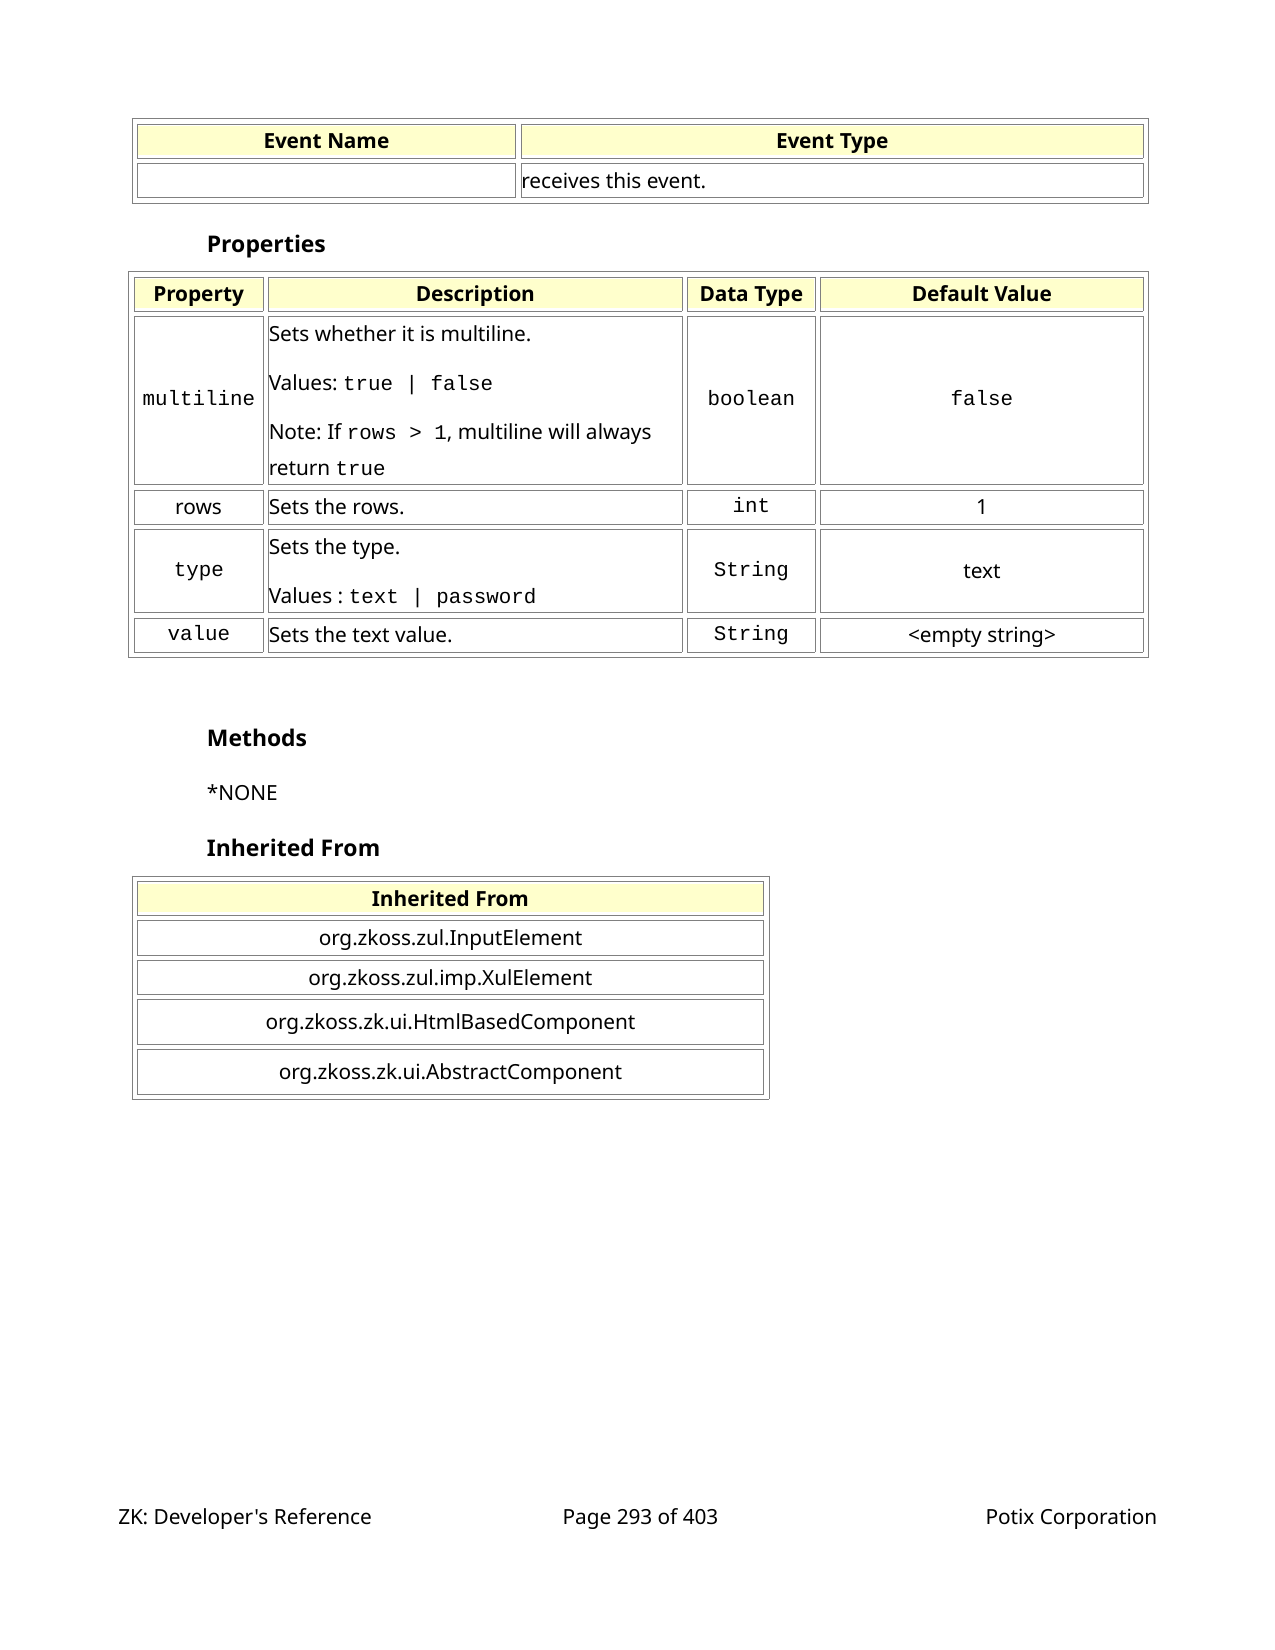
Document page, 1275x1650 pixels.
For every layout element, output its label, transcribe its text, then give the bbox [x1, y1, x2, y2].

table_cell org.zkoss.zk.ui.HtmlBasedComponent [134, 994, 766, 1044]
table_cell 1 [818, 484, 1146, 523]
table_cell String [685, 612, 817, 652]
text *NONE [207, 778, 1157, 807]
table_header Description [266, 272, 685, 311]
table_header Default Value [818, 272, 1146, 311]
table_header Inherited From [134, 877, 766, 915]
table_cell type [131, 524, 266, 612]
table_cell Sets whether it is multiline. Values: true | false Note: If rows > 1, multiline will always return true [266, 311, 685, 484]
table_cell org.zkoss.zk.ui.AbstractComponent [134, 1044, 766, 1093]
table_cell String [685, 524, 817, 612]
table_header Event Type [518, 119, 1146, 158]
subtitle Properties [207, 227, 1157, 259]
table_header Event Name [134, 119, 518, 158]
table_cell rows [131, 484, 266, 523]
table_cell text [818, 524, 1146, 612]
table_cell <empty string> [818, 612, 1146, 652]
table_cell org.zkoss.zul.InputElement [134, 915, 766, 954]
table_cell receives this event. [518, 158, 1146, 197]
table_cell Sets the text value. [266, 612, 685, 652]
table_cell value [131, 612, 266, 652]
table_cell org.zkoss.zul.imp.XulElement [134, 955, 766, 994]
table_cell false [818, 311, 1146, 484]
table_cell Sets the rows. [266, 484, 685, 523]
table_cell [134, 158, 518, 197]
table_cell multiline [131, 311, 266, 484]
table_header Data Type [685, 272, 817, 311]
subtitle Inherited From [207, 832, 1157, 863]
table_cell Sets the type. Values : text | password [266, 524, 685, 612]
subtitle Methods [207, 722, 1157, 753]
table_header Property [131, 272, 266, 311]
table_cell boolean [685, 311, 817, 484]
table_cell int [685, 484, 817, 523]
